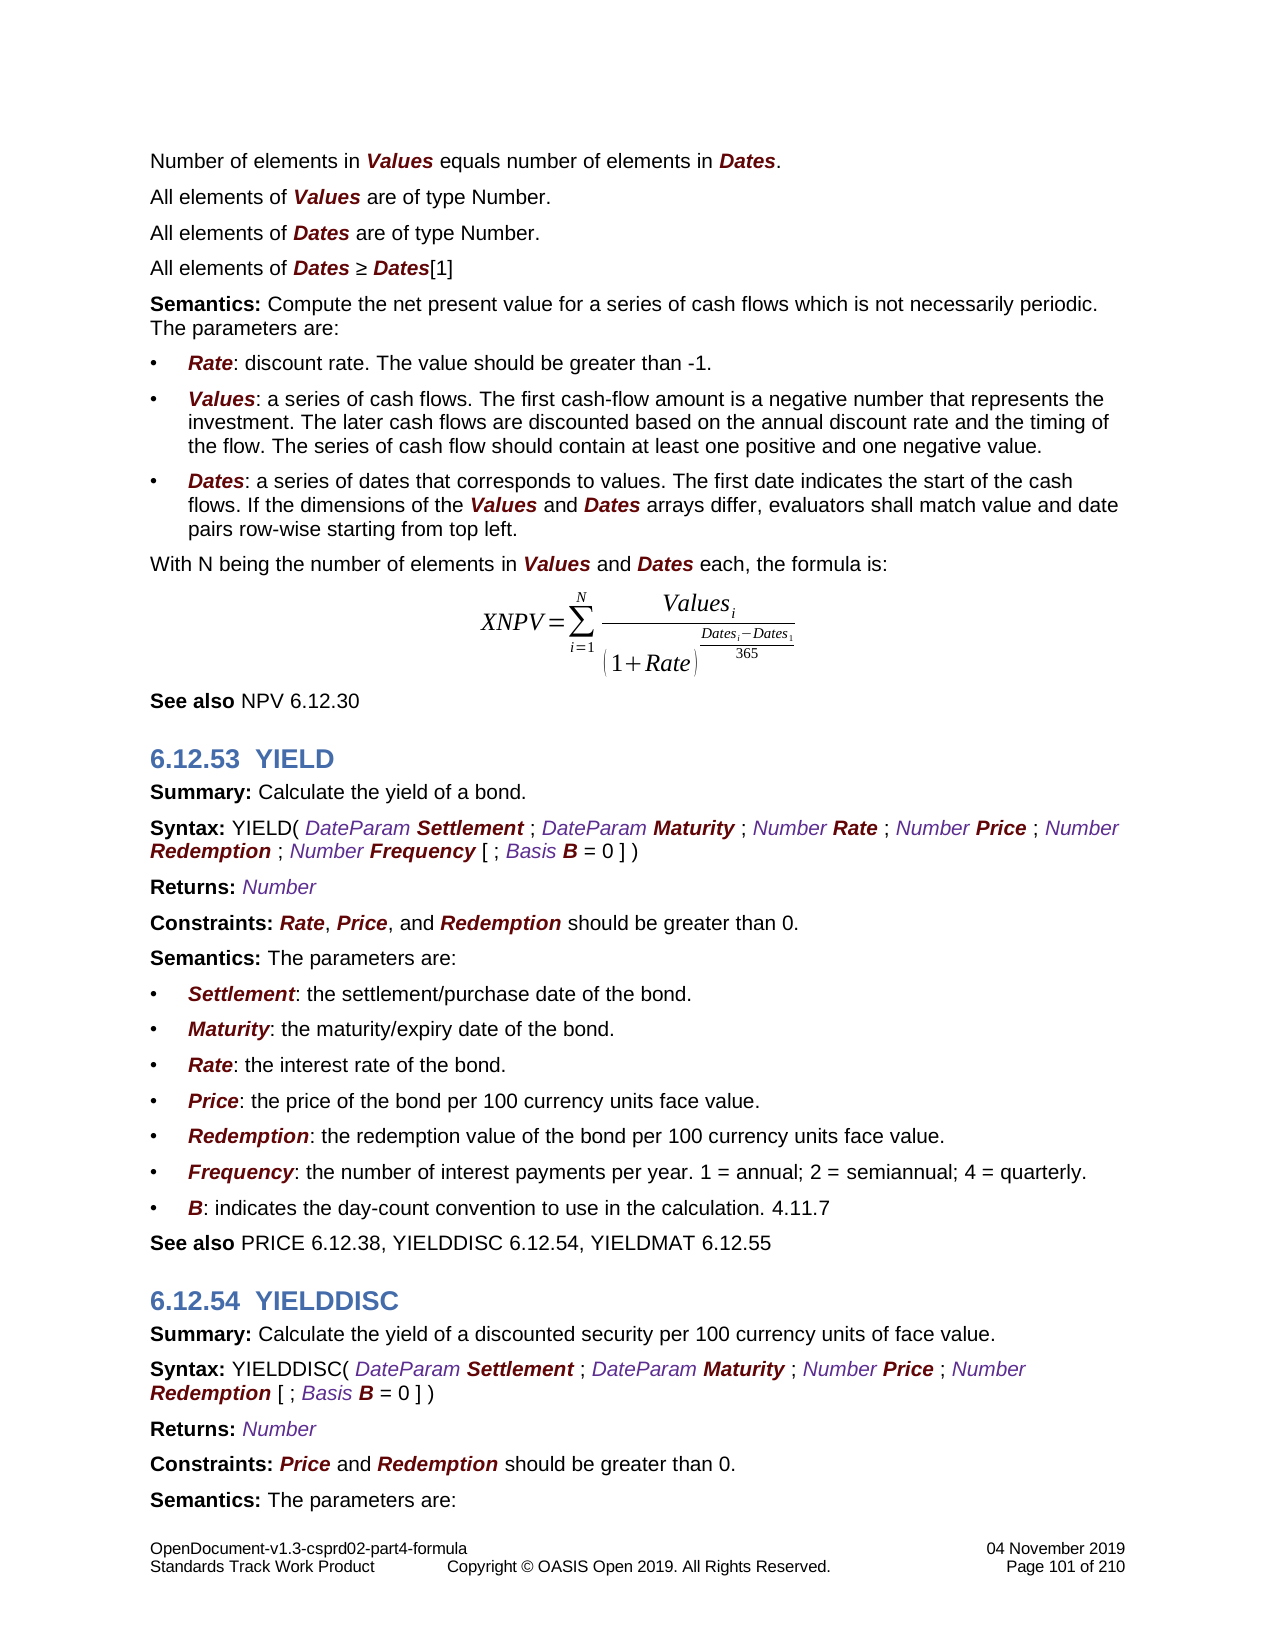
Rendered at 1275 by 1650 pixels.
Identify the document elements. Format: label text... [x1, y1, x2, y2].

text All elements of Dates are of type Number. [150, 221, 1125, 245]
list Values: a series of cash flows. The first cash-flow amount is a negative number that represents the investment. The later cash flows are discounted based on the annual discount rate and the timing of the flow. The series of cash flow should contain at least one positive and one negative value. [150, 387, 1125, 458]
list Rate: the interest rate of the bond. [150, 1053, 1125, 1077]
list B: indicates the day-count convention to use in the calculation. 4.11.7 [150, 1196, 1125, 1219]
list Maturity: the maturity/expiry date of the bond. [150, 1018, 1125, 1041]
list Rate: discount rate. The value should be greater than -1. [150, 352, 1125, 375]
list Dates: a series of dates that corresponds to values. The first date indicates the start of the cash flows. If the dimensions of the Values and Dates arrays differ, evaluators shall match value and date pairs row-wise starting from top left. [150, 470, 1125, 541]
text Constraints: Price and Redemption should be greater than 0. [150, 1453, 1125, 1476]
subtitle YIELD [150, 744, 1125, 774]
list Settlement: the settlement/purchase date of the bond. [150, 982, 1125, 1006]
subtitle YIELDDISC [150, 1286, 1125, 1316]
text Summary: Calculate the yield of a discounted security per 100 currency units of face value. [150, 1322, 1125, 1346]
text See also PRICE 6.12.38, YIELDDISC 6.12.54, YIELDMAT 6.12.55 [150, 1232, 1125, 1255]
text See also NPV 6.12.30 [150, 690, 1125, 713]
text Returns: Number [150, 875, 1125, 899]
text Returns: Number [150, 1417, 1125, 1441]
list Price: the price of the bond per 100 currency units face value. [150, 1089, 1125, 1113]
text Syntax: YIELDDISC( DateParam Settlement ; DateParam Maturity ; Number Price ; Number Redemption [ ; Basis B = 0 ] ) [150, 1358, 1125, 1405]
text All elements of Values are of type Number. [150, 186, 1125, 209]
list With N being the number of elements in Values and Dates each, the formula is: [150, 553, 1125, 576]
text Semantics: Compute the net present value for a series of cash flows which is not necessarily periodic. The parameters are: [150, 292, 1125, 339]
text Constraints: Rate, Price, and Redemption should be greater than 0. [150, 911, 1125, 934]
text Semantics: The parameters are: [150, 1488, 1125, 1512]
text Syntax: YIELD( DateParam Settlement ; DateParam Maturity ; Number Rate ; Number Price ; Number Redemption ; Number Frequency [ ; Basis B = 0 ] ) [150, 816, 1125, 863]
text Semantics: The parameters are: [150, 947, 1125, 970]
text Summary: Calculate the yield of a bond. [150, 781, 1125, 804]
list Redemption: the redemption value of the bond per 100 currency units face value. [150, 1125, 1125, 1148]
list Frequency: the number of interest payments per year. 1 = annual; 2 = semiannual; 4 = quarterly. [150, 1160, 1125, 1184]
text Number of elements in Values equals number of elements in Dates. [150, 150, 1125, 173]
text All elements of Dates ≥ Dates[1] [150, 257, 1125, 280]
